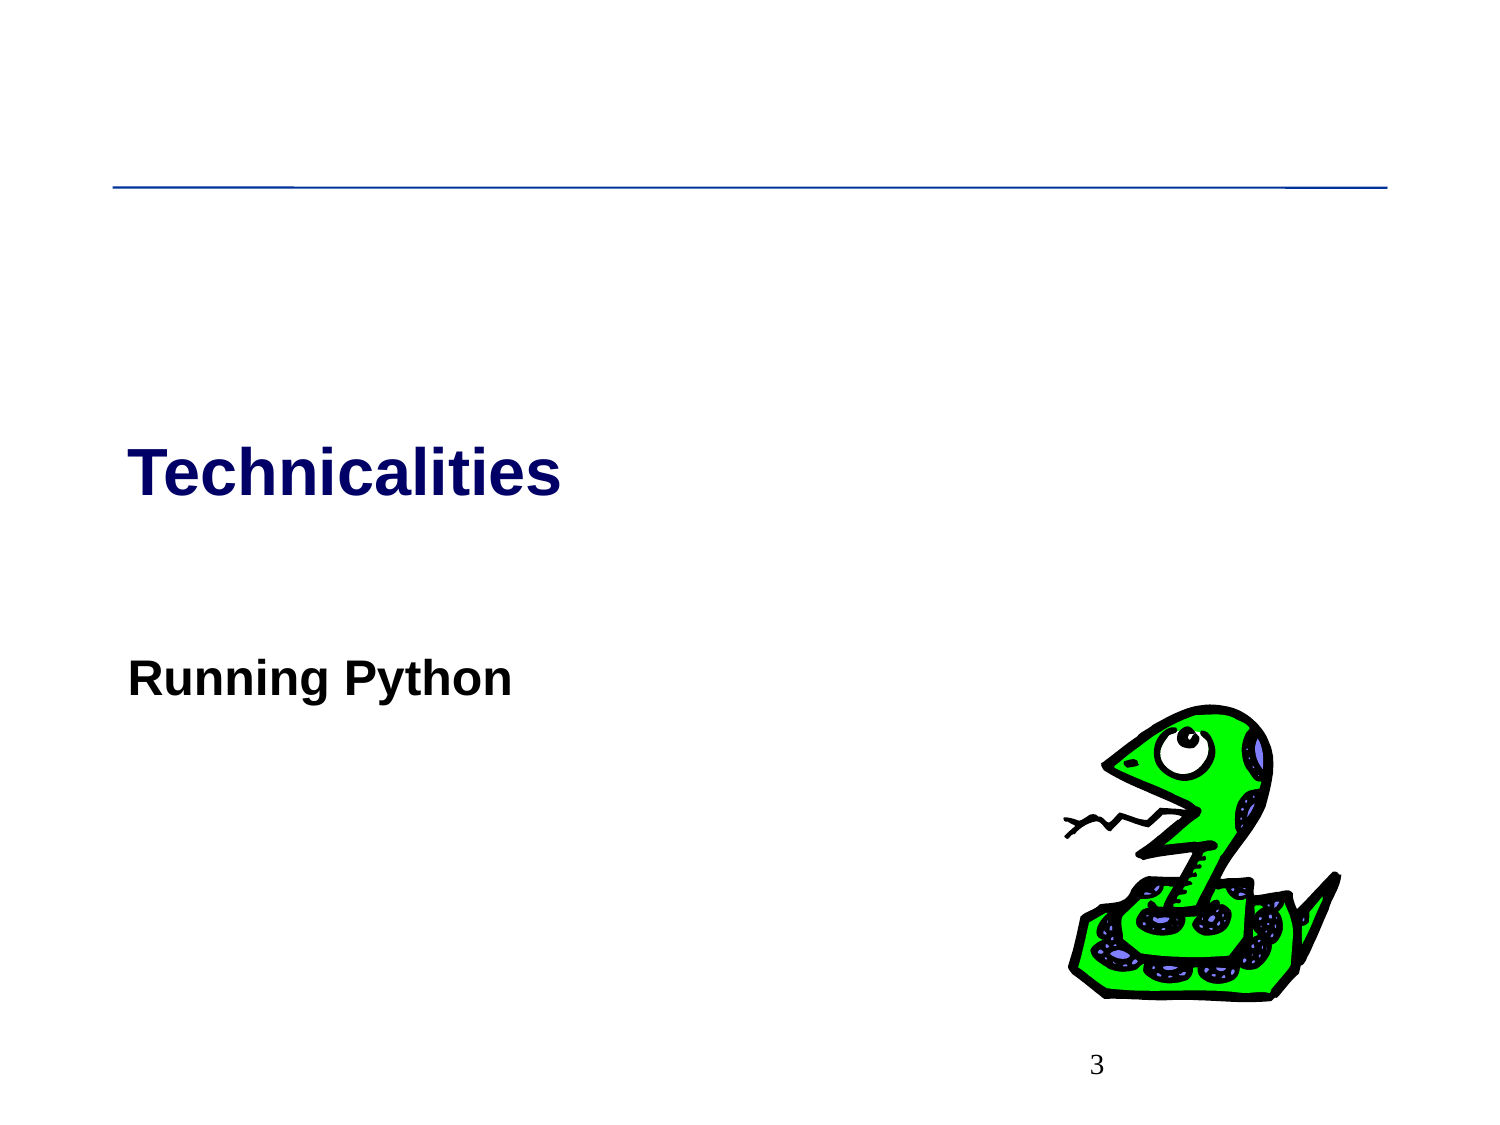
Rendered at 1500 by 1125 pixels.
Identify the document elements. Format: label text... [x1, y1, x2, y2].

picture [1062, 699, 1342, 1005]
title Technicalities [112, 374, 1388, 563]
subtitle Running Python [112, 637, 1275, 926]
